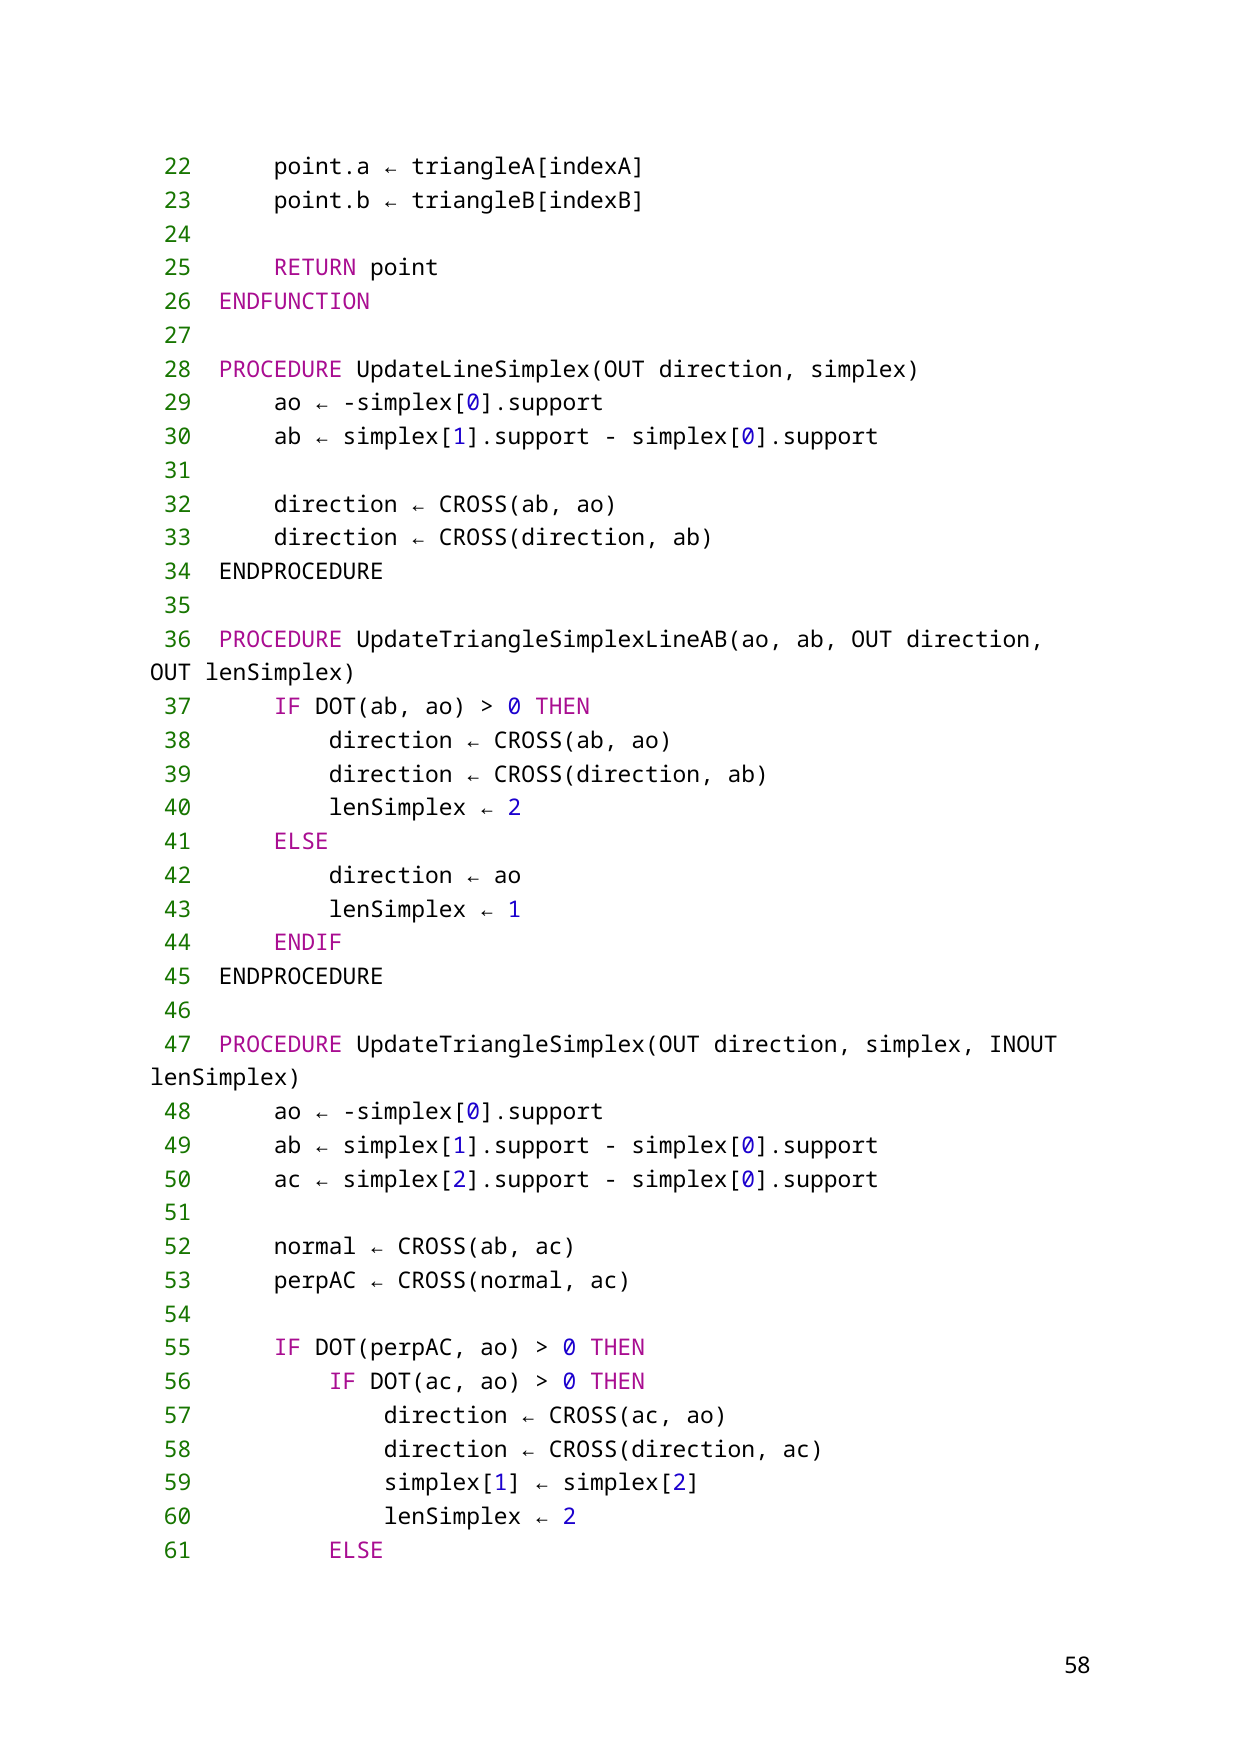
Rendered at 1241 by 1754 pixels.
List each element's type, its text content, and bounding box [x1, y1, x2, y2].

text 24 [150, 217, 1090, 249]
text 54 [150, 1297, 1090, 1329]
text 38 direction ← CROSS(ab, ao) [150, 724, 1090, 755]
text 32 direction ← CROSS(ab, ao) [150, 487, 1090, 519]
text 58 direction ← CROSS(direction, ac) [150, 1432, 1090, 1464]
text 39 direction ← CROSS(direction, ab) [150, 757, 1090, 789]
text 43 lenSimplex ← 1 [150, 892, 1090, 924]
text 55 IF DOT(perpAC, ao) > 0 THEN [150, 1331, 1090, 1362]
text 51 [150, 1196, 1090, 1227]
text 33 direction ← CROSS(direction, ab) [150, 521, 1090, 552]
text 45 ENDPROCEDURE [150, 960, 1090, 991]
text 50 ac ← simplex[2].support - simplex[0].support [150, 1162, 1090, 1194]
text 37 IF DOT(ab, ao) > 0 THEN [150, 690, 1090, 721]
text 59 simplex[1] ← simplex[2] [150, 1466, 1090, 1497]
text 47 PROCEDURE UpdateTriangleSimplex(OUT direction, simplex, INOUT lenSimplex) [150, 1027, 1090, 1092]
text 56 IF DOT(ac, ao) > 0 THEN [150, 1365, 1090, 1396]
text 30 ab ← simplex[1].support - simplex[0].support [150, 420, 1090, 451]
text 61 ELSE [150, 1534, 1090, 1565]
text 44 ENDIF [150, 926, 1090, 957]
text 23 point.b ← triangleB[indexB] [150, 184, 1090, 215]
text 27 [150, 319, 1090, 350]
text 29 ao ← -simplex[0].support [150, 386, 1090, 417]
text 48 ao ← -simplex[0].support [150, 1095, 1090, 1126]
text 31 [150, 454, 1090, 485]
text 41 ELSE [150, 825, 1090, 856]
text 49 ab ← simplex[1].support - simplex[0].support [150, 1129, 1090, 1160]
text 57 direction ← CROSS(ac, ao) [150, 1399, 1090, 1430]
text 40 lenSimplex ← 2 [150, 791, 1090, 822]
text 28 PROCEDURE UpdateLineSimplex(OUT direction, simplex) [150, 352, 1090, 384]
text 42 direction ← ao [150, 859, 1090, 890]
text 46 [150, 994, 1090, 1025]
text 22 point.a ← triangleA[indexA] [150, 150, 1090, 181]
text 35 [150, 589, 1090, 620]
text 53 perpAC ← CROSS(normal, ac) [150, 1264, 1090, 1295]
text 36 PROCEDURE UpdateTriangleSimplexLineAB(ao, ab, OUT direction, OUT lenSimplex) [150, 622, 1090, 687]
text 26 ENDFUNCTION [150, 285, 1090, 316]
text 25 RETURN point [150, 251, 1090, 282]
text 52 normal ← CROSS(ab, ac) [150, 1230, 1090, 1261]
text 60 lenSimplex ← 2 [150, 1500, 1090, 1531]
text 34 ENDPROCEDURE [150, 555, 1090, 586]
